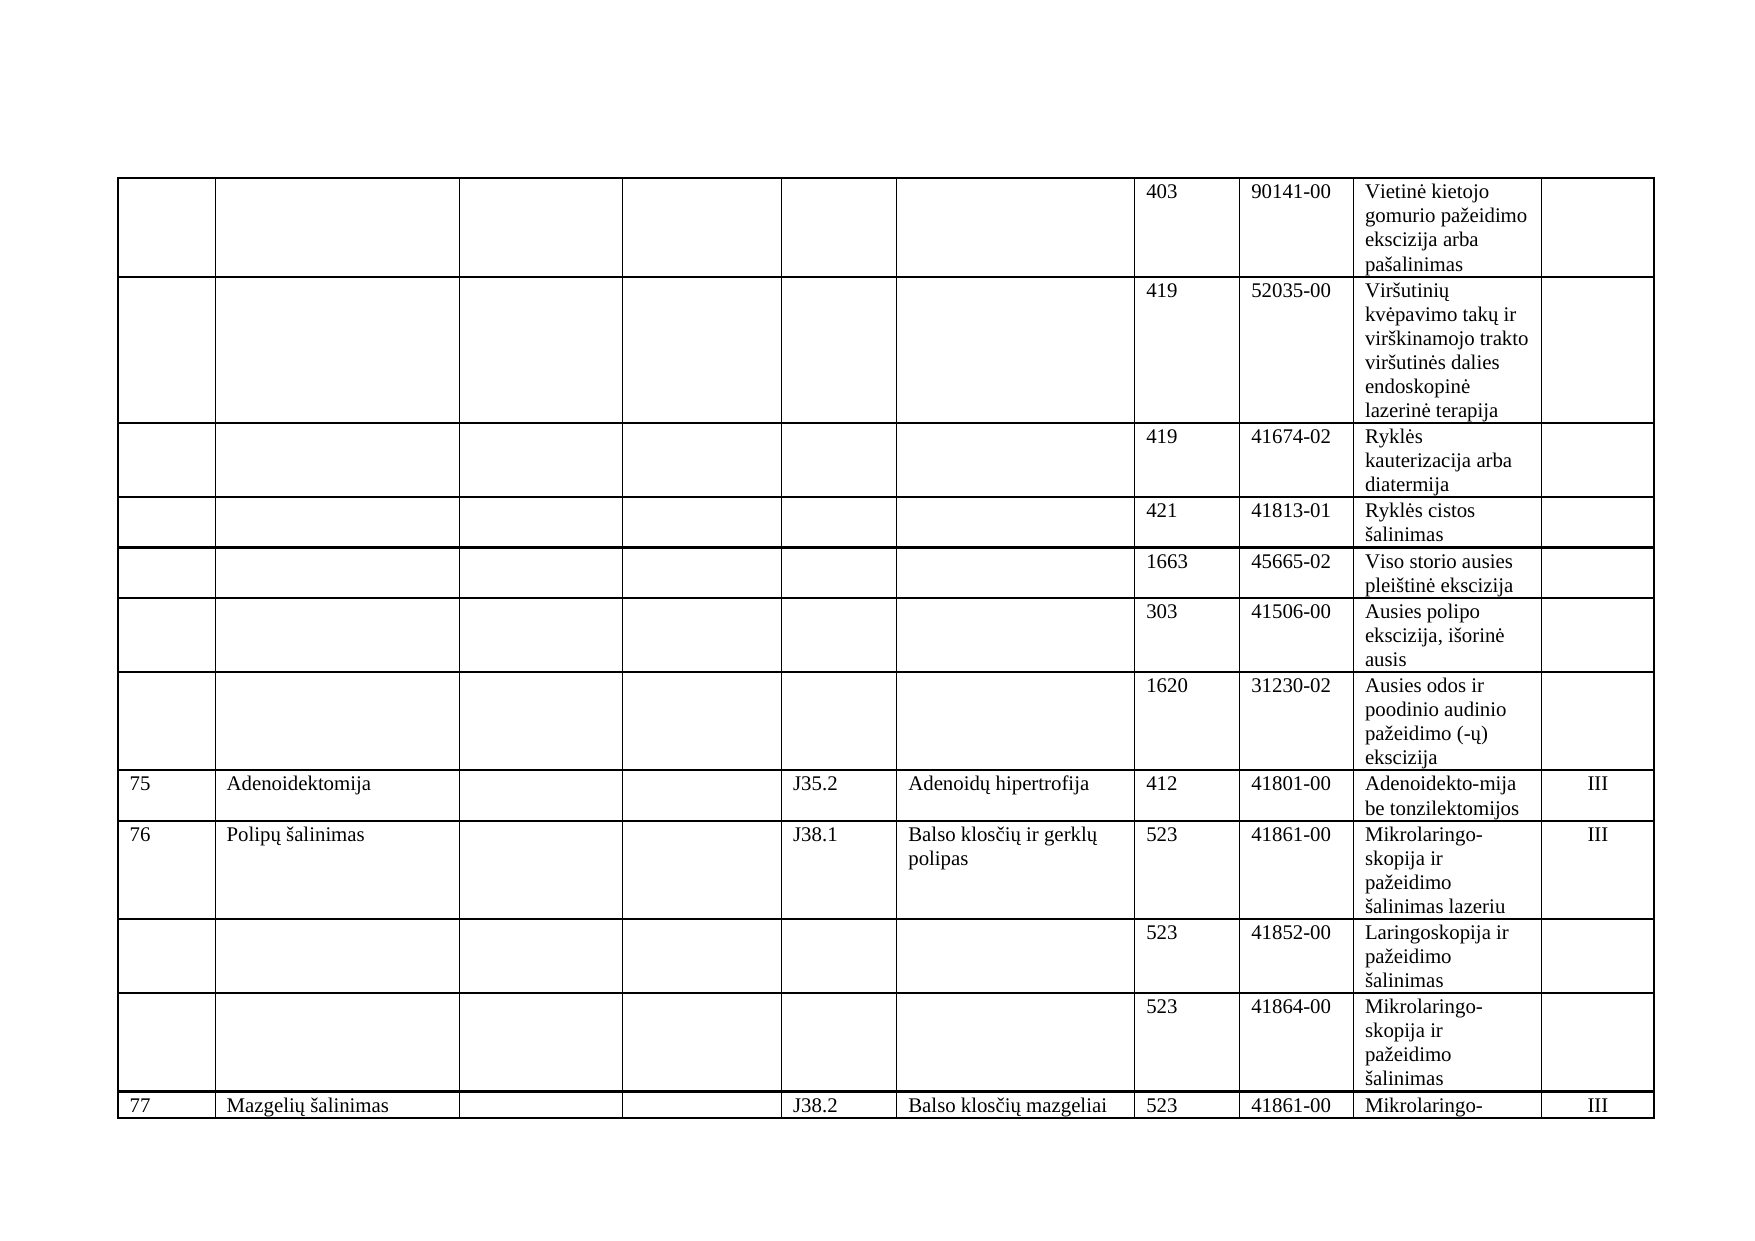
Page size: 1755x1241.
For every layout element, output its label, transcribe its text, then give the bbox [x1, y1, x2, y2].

table_cell 77 [119, 1093, 215, 1117]
table_cell 41864-00 [1240, 994, 1353, 1090]
table_cell [216, 179, 459, 276]
table_cell [623, 1093, 781, 1117]
table_cell [460, 994, 622, 1090]
table_cell 76 [119, 822, 215, 918]
table_cell [623, 498, 781, 546]
table_cell [119, 424, 215, 496]
table_cell 523 [1135, 1093, 1239, 1117]
table_cell [897, 278, 1134, 422]
table_cell J38.2 [782, 1093, 896, 1117]
table_cell [119, 599, 215, 671]
table_cell [460, 822, 622, 918]
table_cell [460, 179, 622, 276]
table_cell Laringoskopija ir pažeidimo šalinimas [1354, 920, 1541, 992]
table_cell Ausies polipo ekscizija, išorinė ausis [1354, 599, 1541, 671]
table_cell Balso klosčių mazgeliai [897, 1093, 1134, 1117]
table_cell Viso storio ausies pleištinė ekscizija [1354, 549, 1541, 597]
table_cell 41801-00 [1240, 771, 1353, 819]
table_cell [623, 424, 781, 496]
table_cell Mazgelių šalinimas [216, 1093, 459, 1117]
table_cell [782, 424, 896, 496]
table_cell [1542, 498, 1653, 546]
table_cell III [1542, 822, 1653, 918]
table_cell [623, 179, 781, 276]
table_cell [1542, 179, 1653, 276]
table_cell [119, 278, 215, 422]
table_cell [119, 549, 215, 597]
table_cell Mikrolaringo-skopija ir pažeidimo šalinimas lazeriu [1354, 822, 1541, 918]
table_cell [897, 179, 1134, 276]
table_cell [119, 994, 215, 1090]
table_cell [119, 179, 215, 276]
table_cell Ryklės cistos šalinimas [1354, 498, 1541, 546]
table_cell [623, 549, 781, 597]
table_cell 45665-02 [1240, 549, 1353, 597]
table_cell 90141-00 [1240, 179, 1353, 276]
table_cell J38.1 [782, 822, 896, 918]
table_cell 75 [119, 771, 215, 819]
table_cell [782, 498, 896, 546]
table_cell 41674-02 [1240, 424, 1353, 496]
table_cell [119, 673, 215, 769]
table_cell Mikrolaringo-skopija ir pažeidimo šalinimas [1354, 994, 1541, 1090]
table_cell [460, 673, 622, 769]
table_cell 523 [1135, 822, 1239, 918]
table_cell Mikrolaringo- [1354, 1093, 1541, 1117]
table_cell [623, 994, 781, 1090]
table_cell [623, 920, 781, 992]
table_cell Ryklės kauterizacija arba diatermija [1354, 424, 1541, 496]
table_cell 52035-00 [1240, 278, 1353, 422]
table_cell [897, 498, 1134, 546]
table_cell [897, 549, 1134, 597]
table_cell Balso klosčių ir gerklų polipas [897, 822, 1134, 918]
table_cell [782, 599, 896, 671]
table_cell [1542, 994, 1653, 1090]
table_cell Adenoidų hipertrofija [897, 771, 1134, 819]
table_cell 523 [1135, 920, 1239, 992]
table_cell 41506-00 [1240, 599, 1353, 671]
table_cell [216, 549, 459, 597]
table_cell 41861-00 [1240, 822, 1353, 918]
table_cell [216, 498, 459, 546]
table_cell [897, 994, 1134, 1090]
table_cell Polipų šalinimas [216, 822, 459, 918]
table_cell [460, 549, 622, 597]
table_cell [460, 771, 622, 819]
table_cell [460, 599, 622, 671]
table_cell [216, 278, 459, 422]
table_cell [623, 822, 781, 918]
table_cell [623, 599, 781, 671]
table_cell [1542, 549, 1653, 597]
table_cell [623, 771, 781, 819]
table_cell [216, 920, 459, 992]
table_cell 303 [1135, 599, 1239, 671]
table_cell [216, 673, 459, 769]
table_cell [1542, 424, 1653, 496]
table_cell Adenoidekto-mija be tonzilektomijos [1354, 771, 1541, 819]
table_cell [782, 673, 896, 769]
table_cell III [1542, 1093, 1653, 1117]
table_cell [460, 498, 622, 546]
table_cell 403 [1135, 179, 1239, 276]
table_cell [782, 920, 896, 992]
table_cell [119, 920, 215, 992]
table_cell 41861-00 [1240, 1093, 1353, 1117]
table_cell [1542, 673, 1653, 769]
table_cell [897, 599, 1134, 671]
table_cell [623, 673, 781, 769]
table_cell [216, 994, 459, 1090]
table_cell [119, 498, 215, 546]
table_cell [460, 424, 622, 496]
table_cell 31230-02 [1240, 673, 1353, 769]
table_cell 41852-00 [1240, 920, 1353, 992]
table_cell [782, 994, 896, 1090]
table_cell [897, 920, 1134, 992]
table_cell J35.2 [782, 771, 896, 819]
table_cell [1542, 599, 1653, 671]
table_cell 1663 [1135, 549, 1239, 597]
table_cell Ausies odos ir poodinio audinio pažeidimo (-ų) ekscizija [1354, 673, 1541, 769]
table_cell [782, 278, 896, 422]
table_cell 421 [1135, 498, 1239, 546]
table_cell Adenoidektomija [216, 771, 459, 819]
table_cell [460, 920, 622, 992]
table_cell III [1542, 771, 1653, 819]
table_cell [460, 1093, 622, 1117]
table_cell 41813-01 [1240, 498, 1353, 546]
table_cell [782, 549, 896, 597]
table_cell 419 [1135, 278, 1239, 422]
table_cell [623, 278, 781, 422]
table_cell 419 [1135, 424, 1239, 496]
table_cell 523 [1135, 994, 1239, 1090]
table_cell [897, 673, 1134, 769]
table_cell [216, 424, 459, 496]
table_cell [216, 599, 459, 671]
table_cell [1542, 920, 1653, 992]
table_cell [897, 424, 1134, 496]
table_cell Vietinė kietojo gomurio pažeidimo ekscizija arba pašalinimas [1354, 179, 1541, 276]
table_cell Viršutinių kvėpavimo takų ir virškinamojo trakto viršutinės dalies endoskopinė lazerinė terapija [1354, 278, 1541, 422]
table_cell [1542, 278, 1653, 422]
table_cell [782, 179, 896, 276]
table_cell 412 [1135, 771, 1239, 819]
table_cell [460, 278, 622, 422]
table_cell 1620 [1135, 673, 1239, 769]
